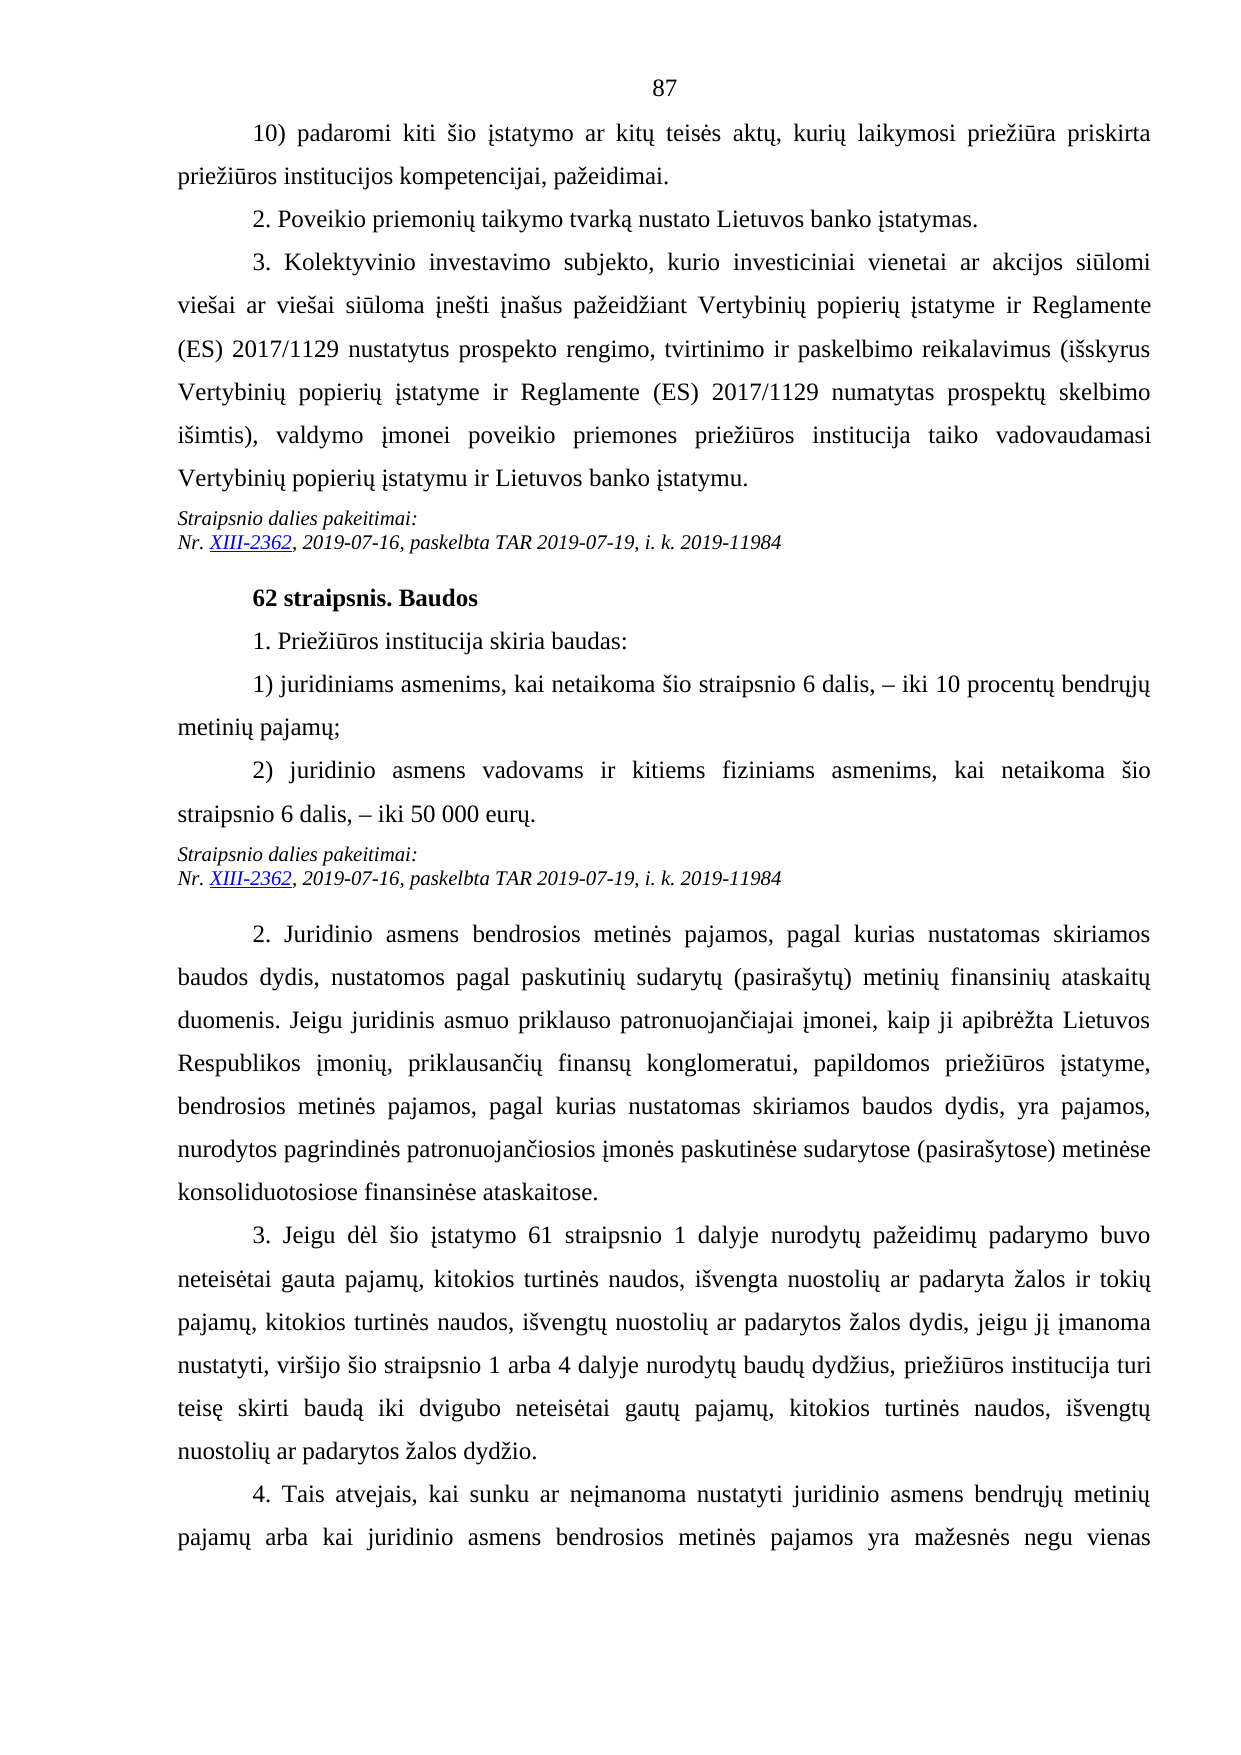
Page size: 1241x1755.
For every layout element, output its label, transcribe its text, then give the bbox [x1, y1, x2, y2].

text 2. Juridinio asmens bendrosios metinės pajamos, pagal kurias nustatomas skiriamos baudos dydis, nustatomos pagal paskutinių sudarytų (pasirašytų) metinių finansinių ataskaitų duomenis. Jeigu juridinis asmuo priklauso patronuojančiajai įmonei, kaip ji apibrėžta Lietuvos Respublikos įmonių, priklausančių finansų konglomeratui, papildomos priežiūros įstatyme, bendrosios metinės pajamos, pagal kurias nustatomas skiriamos baudos dydis, yra pajamos, nurodytos pagrindinės patronuojančiosios įmonės paskutinėse sudarytose (pasirašytose) metinėse konsoliduotosiose finansinėse ataskaitose. [177, 919, 1152, 1206]
text Straipsnio dalies pakeitimai: [177, 842, 1152, 866]
text Nr. XIII-2362, 2019-07-16, paskelbta TAR 2019-07-19, i. k. 2019-11984 [177, 866, 1152, 890]
text 2. Poveikio priemonių taikymo tvarką nustato Lietuvos banko įstatymas. [177, 204, 1152, 233]
text Straipsnio dalies pakeitimai: [177, 506, 1152, 530]
text 3. Jeigu dėl šio įstatymo 61 straipsnio 1 dalyje nurodytų pažeidimų padarymo buvo neteisėtai gauta pajamų, kitokios turtinės naudos, išvengta nuostolių ar padaryta žalos ir tokių pajamų, kitokios turtinės naudos, išvengtų nuostolių ar padarytos žalos dydis, jeigu jį įmanoma nustatyti, viršijo šio straipsnio 1 arba 4 dalyje nurodytų baudų dydžius, priežiūros institucija turi teisę skirti baudą iki dvigubo neteisėtai gautų pajamų, kitokios turtinės naudos, išvengtų nuostolių ar padarytos žalos dydžio. [177, 1221, 1152, 1465]
text 62 straipsnis. Baudos [177, 583, 1152, 612]
text 2) juridinio asmens vadovams ir kitiems fiziniams asmenims, kai netaikoma šio straipsnio 6 dalis, – iki 50 000 eurų. [177, 756, 1152, 827]
text Nr. XIII-2362, 2019-07-16, paskelbta TAR 2019-07-19, i. k. 2019-11984 [177, 530, 1152, 554]
text 1. Priežiūros institucija skiria baudas: [177, 626, 1152, 655]
text 4. Tais atvejais, kai sunku ar neįmanoma nustatyti juridinio asmens bendrųjų metinių pajamų arba kai juridinio asmens bendrosios metinės pajamos yra mažesnės negu vienas [177, 1479, 1152, 1551]
text 3. Kolektyvinio investavimo subjekto, kurio investiciniai vienetai ar akcijos siūlomi viešai ar viešai siūloma įnešti įnašus pažeidžiant Vertybinių popierių įstatyme ir Reglamente (ES) 2017/1129 nustatytus prospekto rengimo, tvirtinimo ir paskelbimo reikalavimus (išskyrus Vertybinių popierių įstatyme ir Reglamente (ES) 2017/1129 numatytas prospektų skelbimo išimtis), valdymo įmonei poveikio priemones priežiūros institucija taiko vadovaudamasi Vertybinių popierių įstatymu ir Lietuvos banko įstatymu. [177, 247, 1152, 492]
text 10) padaromi kiti šio įstatymo ar kitų teisės aktų, kurių laikymosi priežiūra priskirta priežiūros institucijos kompetencijai, pažeidimai. [177, 118, 1152, 190]
text 1) juridiniams asmenims, kai netaikoma šio straipsnio 6 dalis, – iki 10 procentų bendrųjų metinių pajamų; [177, 669, 1152, 741]
